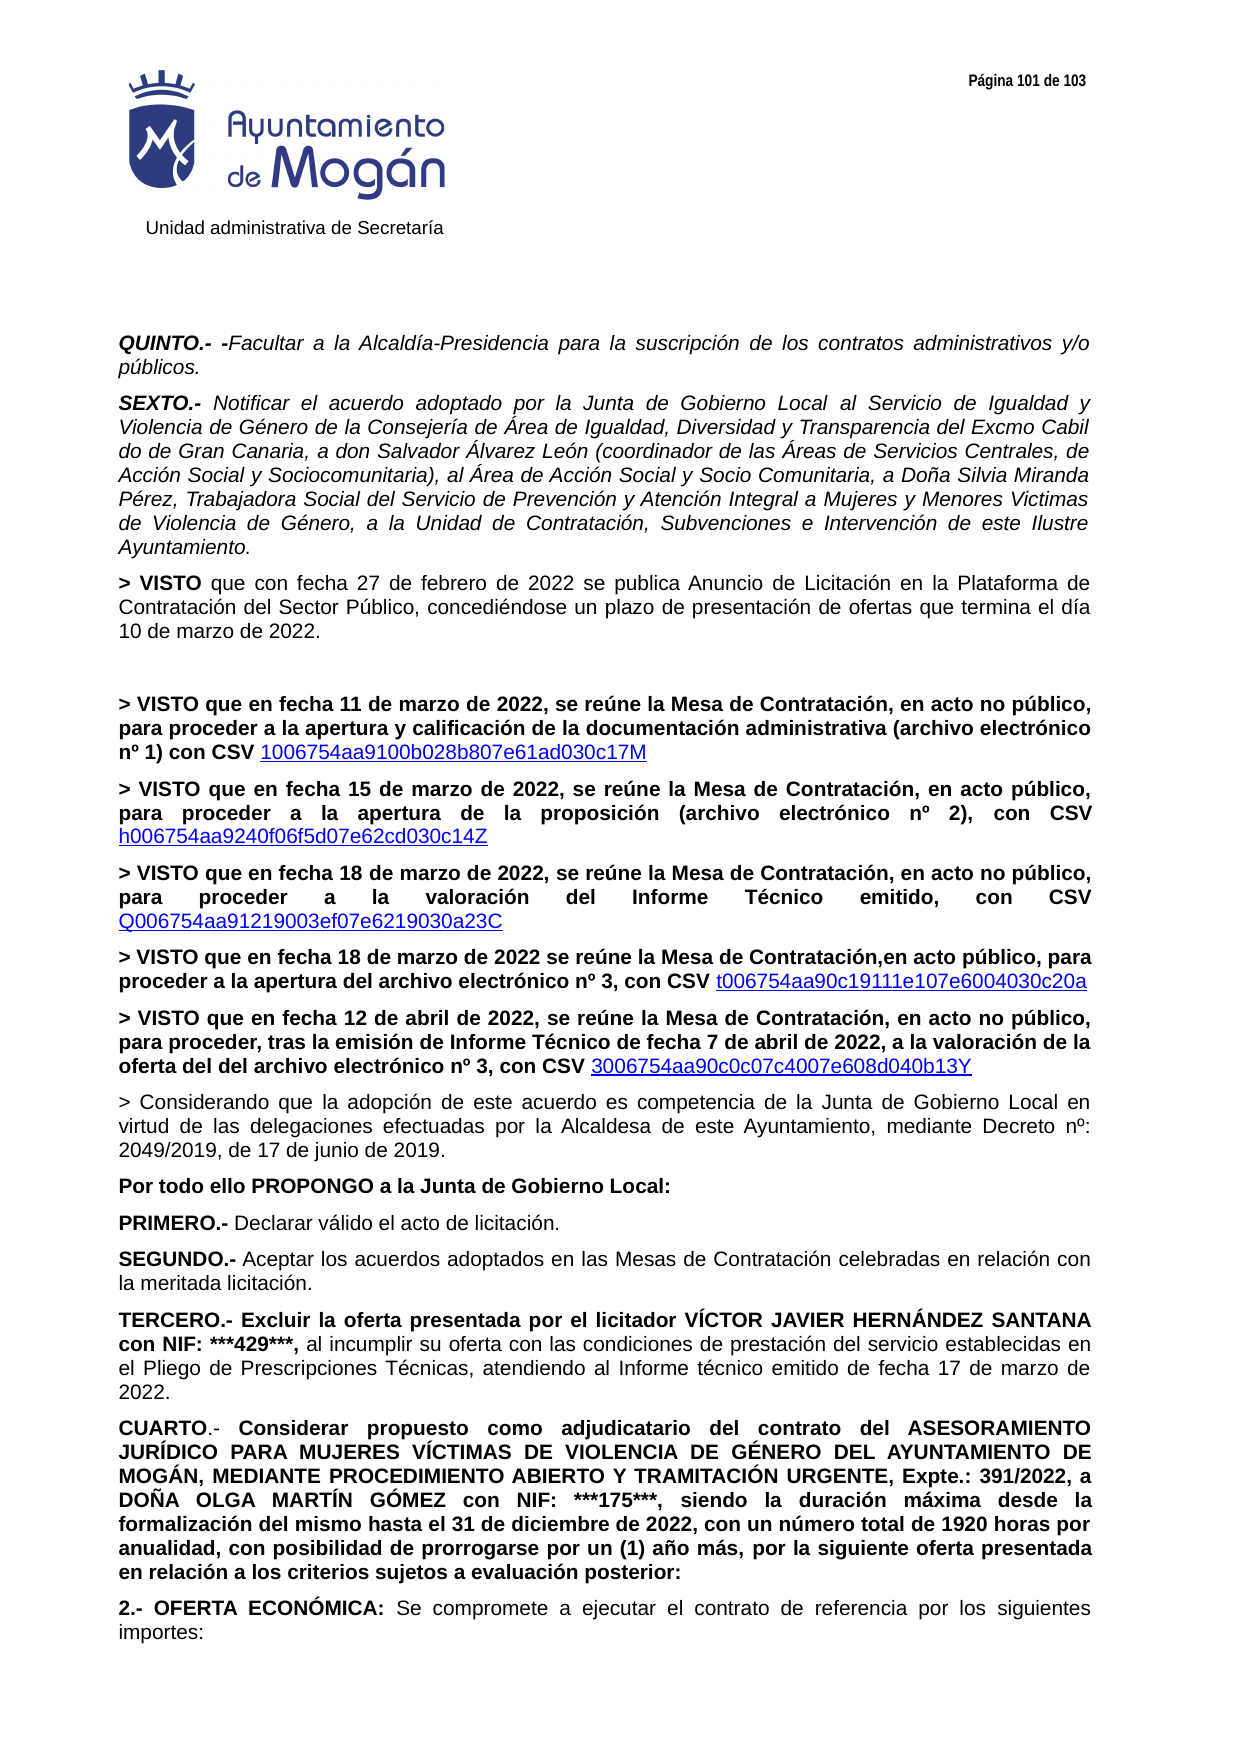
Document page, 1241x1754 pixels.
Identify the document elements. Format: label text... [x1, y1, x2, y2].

text SEGUNDO.- Aceptar los acuerdos adoptados en las Mesas de Contratación celebradas en relación con la meritada licitación. [118, 1247, 1092, 1295]
text > VISTO que en fecha 18 de marzo de 2022 se reúne la Mesa de Contratación,en acto público, para proceder a la apertura del archivo electrónico nº 3, con CSV t006754aa90c19111e107e6004030c20a [118, 945, 1092, 993]
text > VISTO que con fecha 27 de febrero de 2022 se publica Anuncio de Licitación en la Plataforma de Contratación del Sector Público, concediéndose un plazo de presentación de ofertas que termina el día 10 de marzo de 2022. [118, 571, 1092, 643]
text SEXTO.- Notificar el acuerdo adoptado por la Junta de Gobierno Local al Servicio de Igualdad y Violencia de Género de la Consejería de Área de Igualdad, Diversidad y Transparencia del Excmo Cabil do de Gran Canaria, a don Salvador Álvarez León (coordinador de las Áreas de Servicios Centrales, de Acción Social y Sociocomunitaria), al Área de Acción Social y Socio Comunitaria, a Doña Silvia Miranda Pérez, Trabajadora Social del Servicio de Prevención y Atención Integral a Mujeres y Menores Victimas de Violencia de Género, a la Unidad de Contratación, Subvenciones e Intervención de este Ilustre Ayuntamiento. [118, 391, 1092, 559]
text > VISTO que en fecha 11 de marzo de 2022, se reúne la Mesa de Contratación, en acto no público, para proceder a la apertura y calificación de la documentación administrativa (archivo electrónico nº 1) con CSV 1006754aa9100b028b807e61ad030c17M [118, 692, 1092, 764]
text 2.- OFERTA ECONÓMICA: Se compromete a ejecutar el contrato de referencia por los siguientes importes: [118, 1596, 1092, 1644]
text TERCERO.- Excluir la oferta presentada por el licitador VÍCTOR JAVIER HERNÁNDEZ SANTANA con NIF: ***429***, al incumplir su oferta con las condiciones de prestación del servicio establecidas en el Pliego de Prescripciones Técnicas, atendiendo al Informe técnico emitido de fecha 17 de marzo de 2022. [118, 1308, 1092, 1403]
text QUINTO.- -Facultar a la Alcaldía-Presidencia para la suscripción de los contratos administrativos y/o públicos. [118, 331, 1092, 378]
text PRIMERO.- Declarar válido el acto de licitación. [118, 1211, 1092, 1235]
picture [128, 70, 445, 206]
text > VISTO que en fecha 18 de marzo de 2022, se reúne la Mesa de Contratación, en acto no público, para proceder a la valoración del Informe Técnico emitido, con CSV Q006754aa91219003ef07e6219030a23C [118, 861, 1092, 933]
text > Considerando que la adopción de este acuerdo es competencia de la Junta de Gobierno Local en virtud de las delegaciones efectuadas por la Alcaldesa de este Ayuntamiento, mediante Decreto nº: 2049/2019, de 17 de junio de 2019. [118, 1090, 1092, 1162]
text CUARTO.- Considerar propuesto como adjudicatario del contrato del ASESORAMIENTO JURÍDICO PARA MUJERES VÍCTIMAS DE VIOLENCIA DE GÉNERO DEL AYUNTAMIENTO DE MOGÁN, MEDIANTE PROCEDIMIENTO ABIERTO Y TRAMITACIÓN URGENTE, Expte.: 391/2022, a DOÑA OLGA MARTÍN GÓMEZ con NIF: ***175***, siendo la duración máxima desde la formalización del mismo hasta el 31 de diciembre de 2022, con un número total de 1920 horas por anualidad, con posibilidad de prorrogarse por un (1) año más, por la siguiente oferta presentada en relación a los criterios sujetos a evaluación posterior: [118, 1416, 1092, 1584]
text > VISTO que en fecha 15 de marzo de 2022, se reúne la Mesa de Contratación, en acto público, para proceder a la apertura de la proposición (archivo electrónico nº 2), con CSV h006754aa9240f06f5d07e62cd030c14Z [118, 776, 1092, 848]
text > VISTO que en fecha 12 de abril de 2022, se reúne la Mesa de Contratación, en acto no público, para proceder, tras la emisión de Informe Técnico de fecha 7 de abril de 2022, a la valoración de la oferta del del archivo electrónico nº 3, con CSV 3006754aa90c0c07c4007e608d040b13Y [118, 1006, 1092, 1077]
text Por todo ello PROPONGO a la Junta de Gobierno Local: [118, 1174, 1092, 1198]
